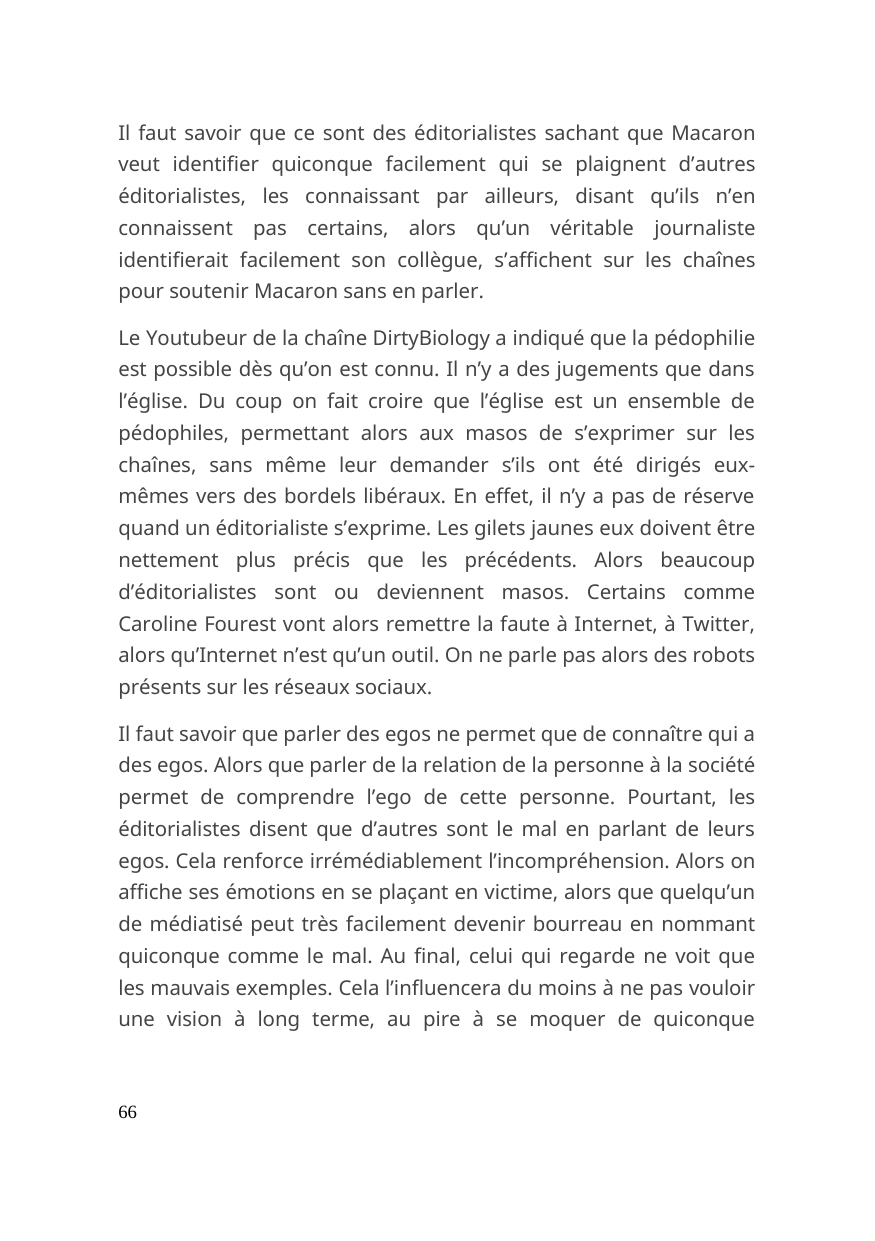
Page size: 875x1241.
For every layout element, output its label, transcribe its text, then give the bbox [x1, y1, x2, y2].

text Le Youtubeur de la chaîne DirtyBiology a indiqué que la pédophilie est possible dès qu’on est connu. Il n’y a des jugements que dans l’église. Du coup on fait croire que l’église est un ensemble de pédophiles, permettant alors aux masos de s’exprimer sur les chaînes, sans même leur demander s’ils ont été dirigés eux-mêmes vers des bordels libéraux. En effet, il n’y a pas de réserve quand un éditorialiste s’exprime. Les gilets jaunes eux doivent être nettement plus précis que les précédents. Alors beaucoup d’éditorialistes sont ou deviennent masos. Certains comme Caroline Fourest vont alors remettre la faute à Internet, à Twitter, alors qu’Internet n’est qu’un outil. On ne parle pas alors des robots présents sur les réseaux sociaux. [118, 323, 756, 701]
text Il faut savoir que ce sont des éditorialistes sachant que Macaron veut identifier quiconque facilement qui se plaignent d’autres éditorialistes, les connaissant par ailleurs, disant qu’ils n’en connaissent pas certains, alors qu’un véritable journaliste identifierait facilement son collègue, s’affichent sur les chaînes pour soutenir Macaron sans en parler. [118, 118, 756, 305]
text Il faut savoir que parler des egos ne permet que de connaître qui a des egos. Alors que parler de la relation de la personne à la société permet de comprendre l’ego de cette personne. Pourtant, les éditorialistes disent que d’autres sont le mal en parlant de leurs egos. Cela renforce irrémédiablement l’incompréhension. Alors on affiche ses émotions en se plaçant en victime, alors que quelqu’un de médiatisé peut très facilement devenir bourreau en nommant quiconque comme le mal. Au final, celui qui regarde ne voit que les mauvais exemples. Cela l’influencera du moins à ne pas vouloir une vision à long terme, au pire à se moquer de quiconque [118, 719, 756, 1033]
